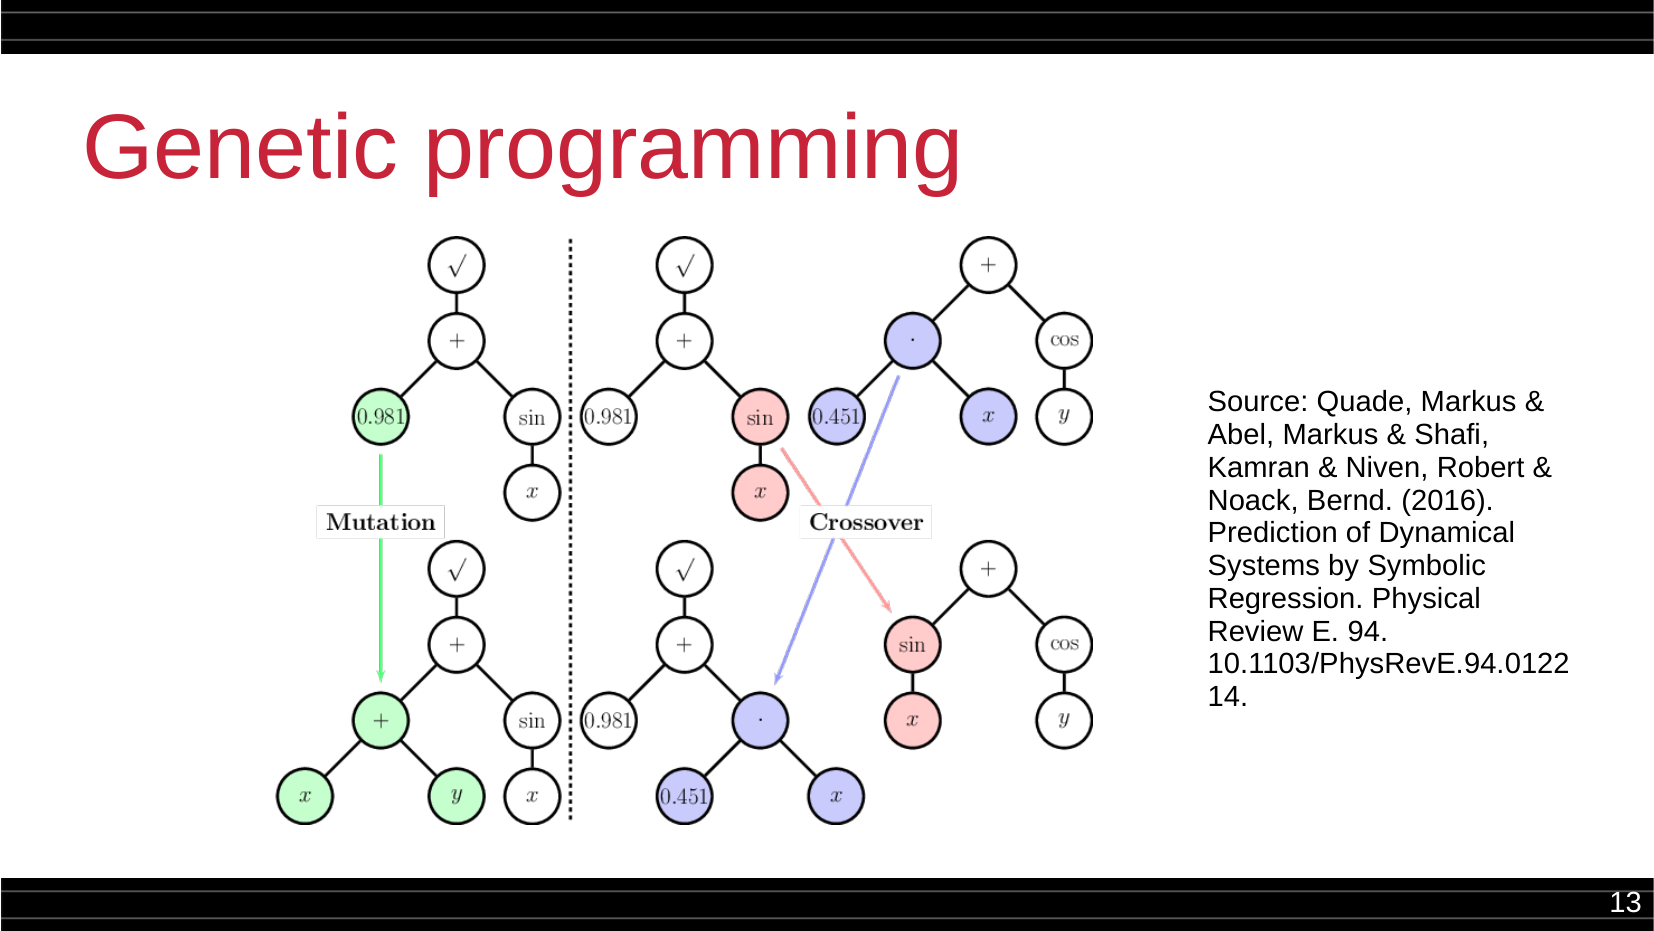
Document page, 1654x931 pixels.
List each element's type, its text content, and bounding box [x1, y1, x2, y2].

title Genetic programming [82, 69, 1571, 225]
picture [1, 0, 1654, 54]
picture [1, 878, 1654, 931]
picture [271, 236, 1093, 825]
text_box Source: Quade, Markus & Abel, Markus & Shafi, Kamran & Niven, Robert & Noack, Bernd. (2016). Prediction of Dynamical Systems by Symbolic Regression. Physical Review E. 94. 10.1103/PhysRevE.94.012214. [1192, 377, 1595, 721]
